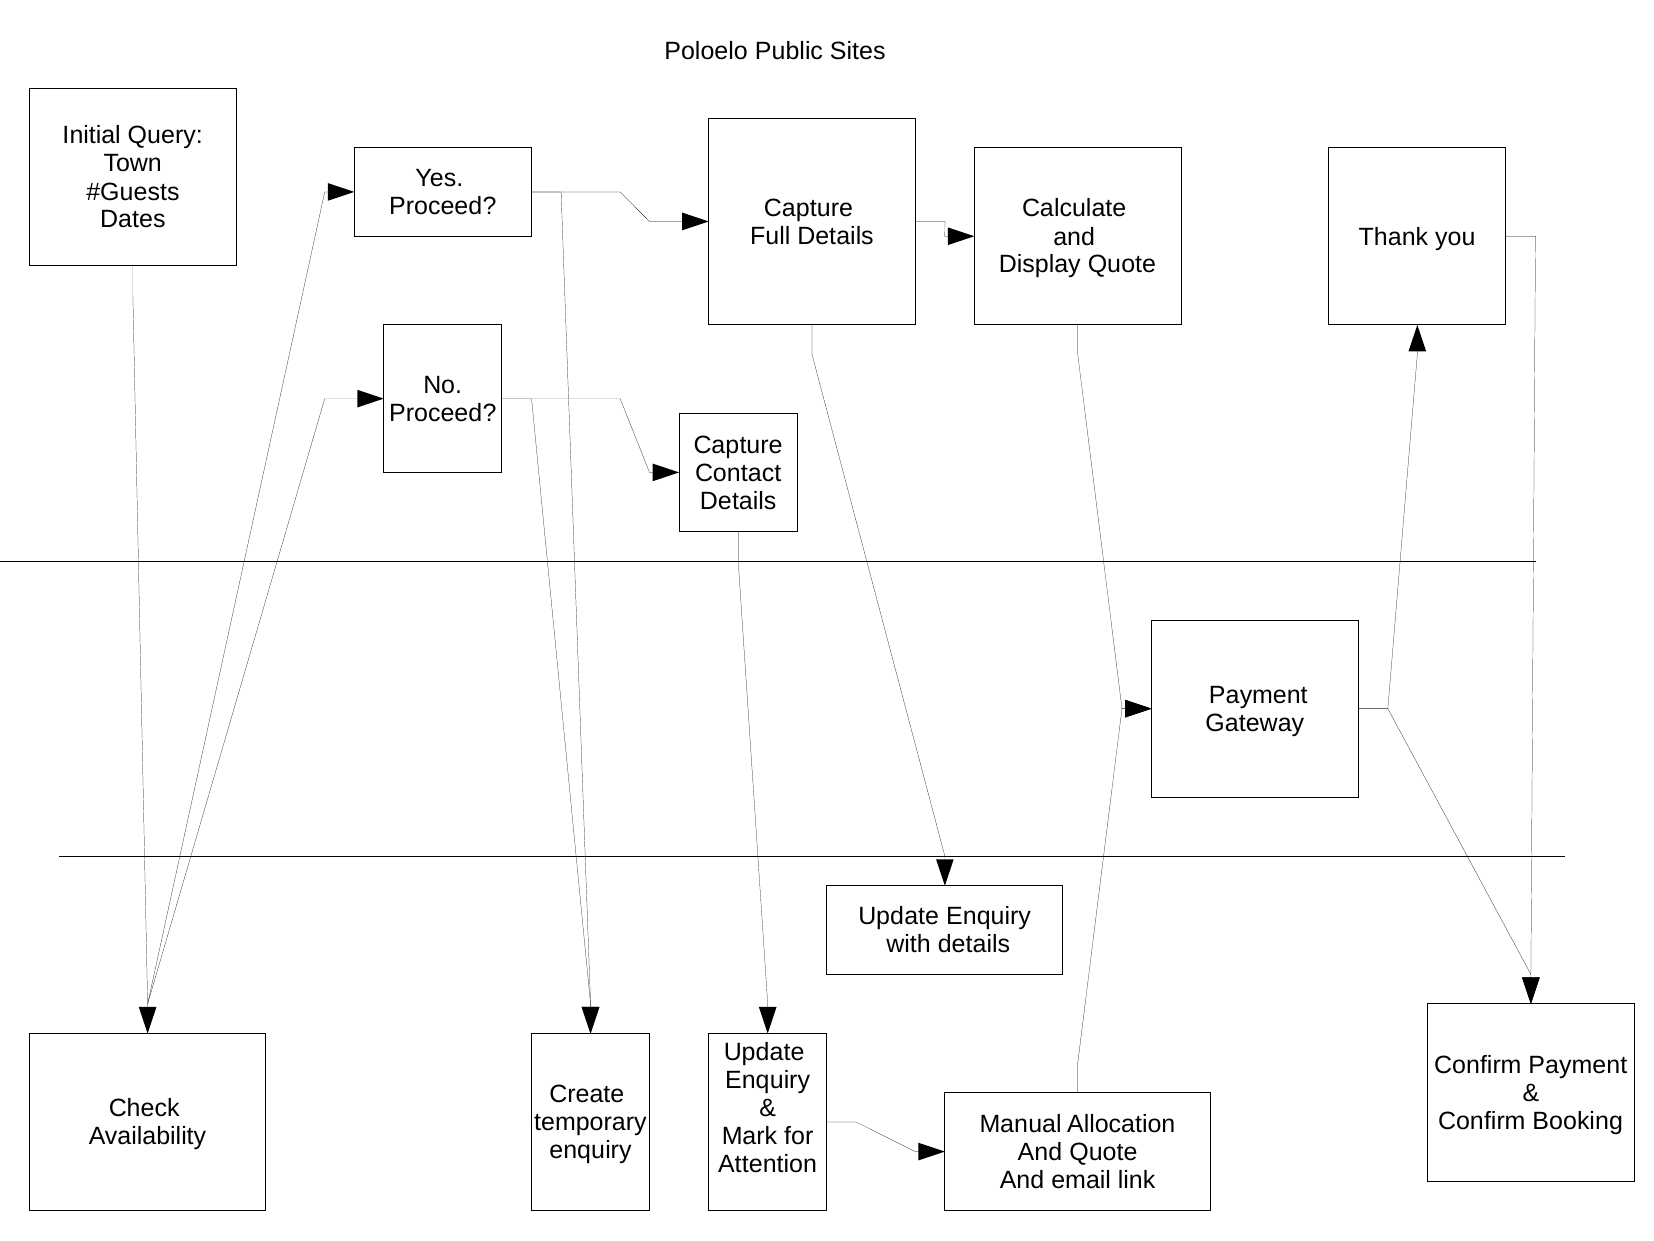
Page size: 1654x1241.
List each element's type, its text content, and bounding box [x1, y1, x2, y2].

text_box Manual Allocation And Quote And email link [944, 1092, 1211, 1211]
text_box Check Availability [29, 1033, 266, 1211]
text_box Confirm Payment & Confirm Booking [1427, 1003, 1635, 1182]
text_box Initial Query: Town #Guests Dates [29, 88, 237, 266]
text_box Yes. Proceed? [354, 147, 532, 237]
text_box Payment Gateway [1151, 620, 1359, 798]
text_box Update Enquiry with details [826, 885, 1063, 975]
text_box No. Proceed? [383, 324, 502, 473]
text_box Capture Contact Details [679, 413, 798, 532]
text_box Poloelo Public Sites [649, 29, 902, 73]
text_box Thank you [1328, 147, 1506, 325]
text_box Update Enquiry & Mark for Attention [708, 1033, 827, 1211]
text_box Calculate and Display Quote [974, 147, 1182, 325]
text_box Create temporary enquiry [531, 1033, 650, 1211]
text_box Capture Full Details [708, 118, 916, 325]
